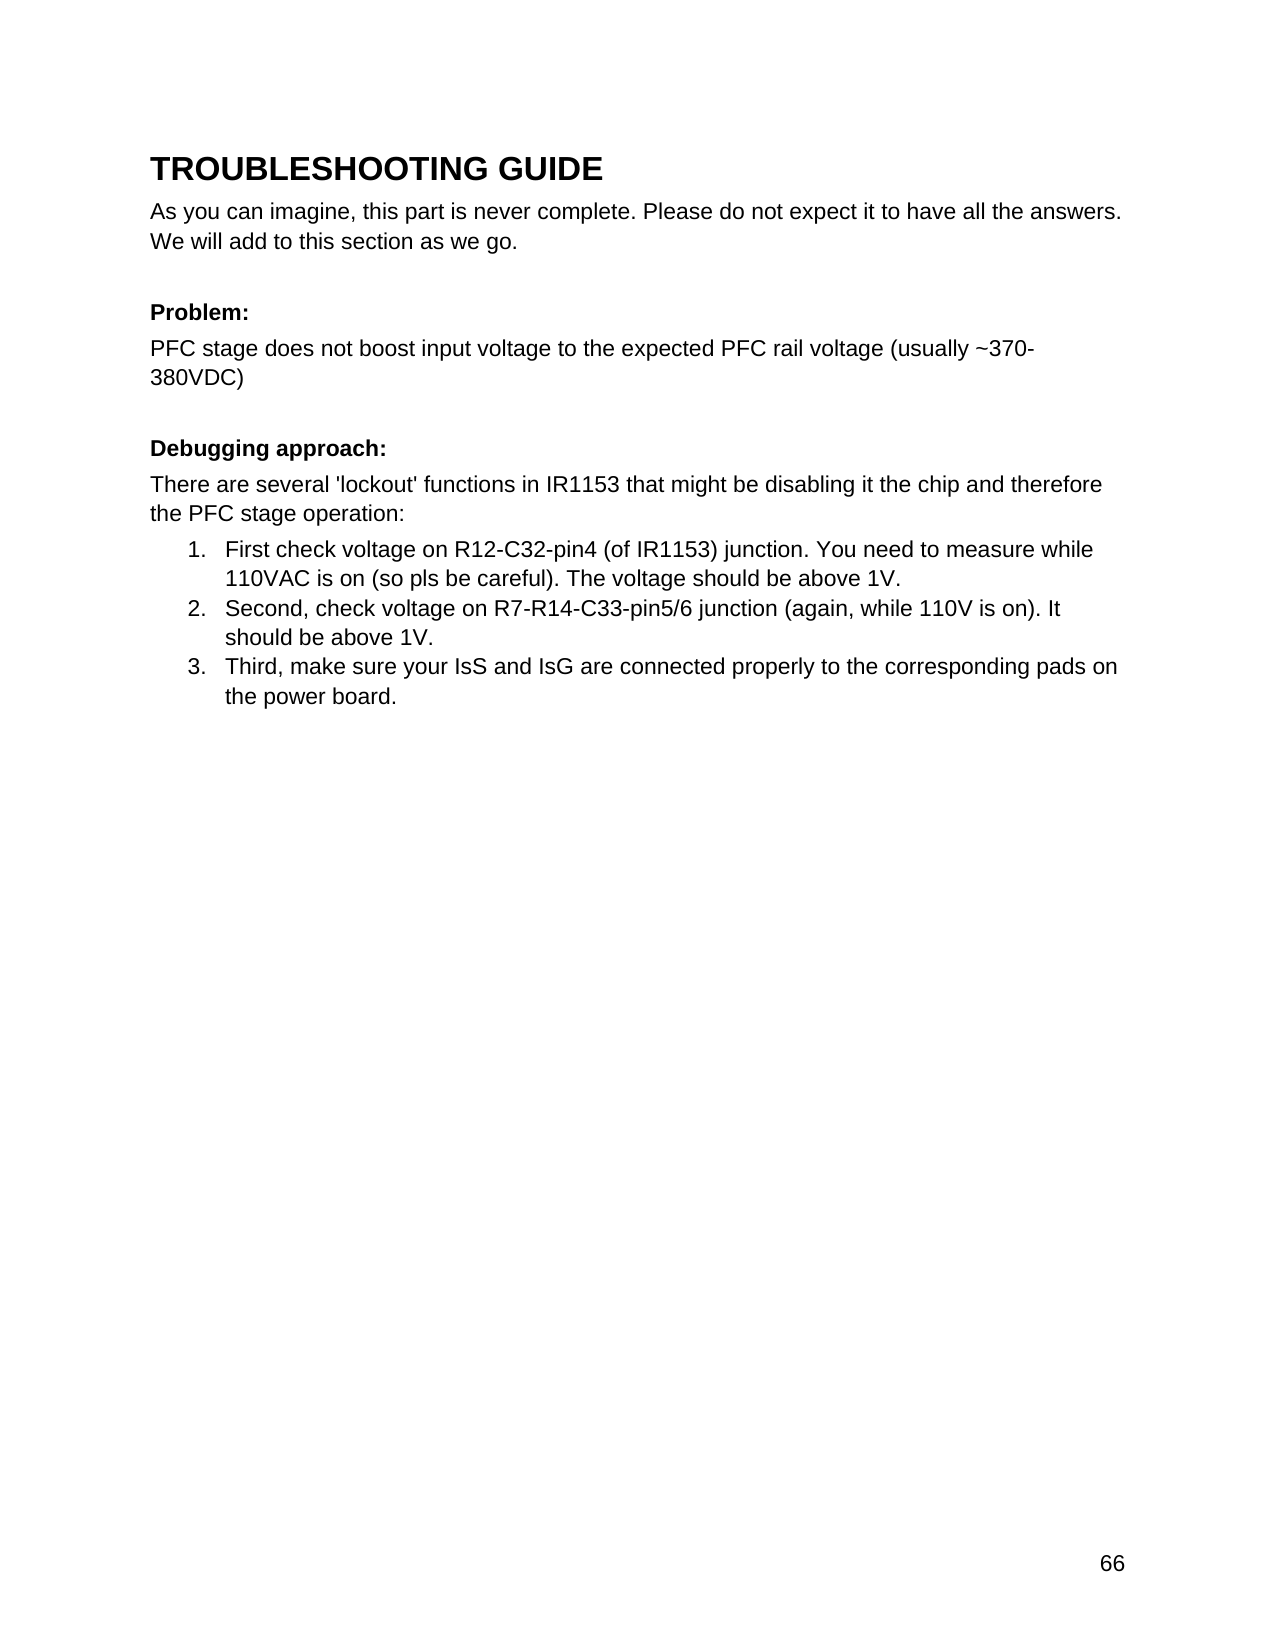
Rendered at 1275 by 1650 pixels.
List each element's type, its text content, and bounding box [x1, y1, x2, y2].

text PFC stage does not boost input voltage to the expected PFC rail voltage (usually ~370-380VDC) [150, 335, 1125, 390]
text Debugging approach: [150, 436, 1125, 462]
list First check voltage on R12-C32-pin4 (of IR1153) junction. You need to measure while 110VAC is on (so pls be careful). The voltage should be above 1V. [187, 537, 1125, 592]
text As you can imagine, this part is never complete. Please do not expect it to have all the answers. We will add to this section as we go. [150, 199, 1125, 254]
text There are several 'lockout' functions in IR1153 that might be disabling it the chip and therefore the PFC stage operation: [150, 472, 1125, 527]
list Second, check voltage on R7-R14-C33-pin5/6 junction (again, while 110V is on). It should be above 1V. [187, 595, 1125, 650]
text TROUBLESHOOTING GUIDE [150, 150, 1125, 187]
list Third, make sure your IsS and IsG are connected properly to the corresponding pads on the power board. [187, 654, 1125, 709]
text Problem: [150, 300, 1125, 325]
